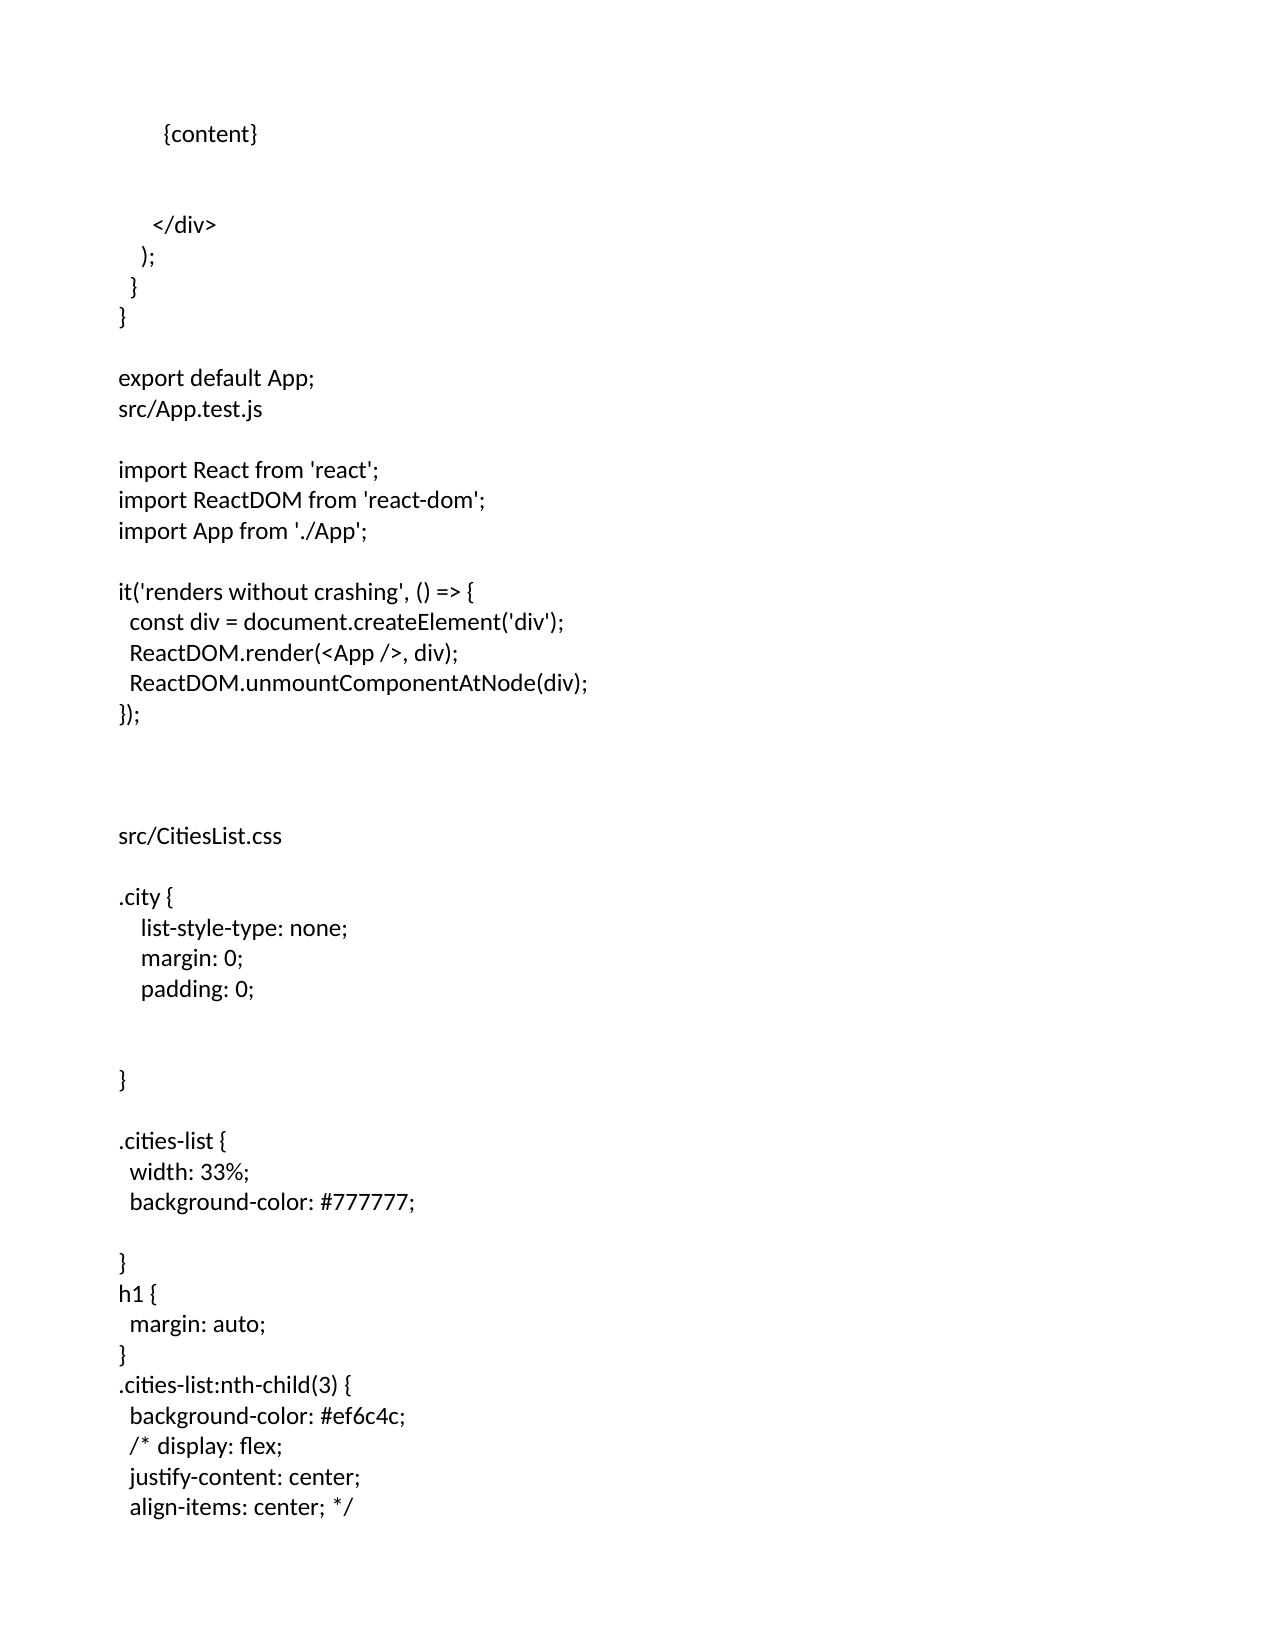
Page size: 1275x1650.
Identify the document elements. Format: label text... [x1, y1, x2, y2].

text ReactDOM.render(<App />, div); [118, 637, 1157, 667]
text .cities-list { [118, 1125, 1157, 1156]
text align-items: center; */ [118, 1492, 1157, 1522]
text import React from 'react'; [118, 454, 1157, 484]
text export default App; [118, 362, 1157, 393]
text .cities-list:nth-child(3) { [118, 1369, 1157, 1400]
text } [118, 1247, 1157, 1278]
text background-color: #ef6c4c; [118, 1400, 1157, 1431]
text } [118, 1339, 1157, 1369]
text background-color: #777777; [118, 1186, 1157, 1217]
text ); [118, 240, 1157, 271]
text </div> [118, 210, 1157, 240]
text } [118, 301, 1157, 332]
text {content} [118, 118, 1157, 149]
text padding: 0; [118, 973, 1157, 1003]
text }); [118, 698, 1157, 728]
text /* display: flex; [118, 1431, 1157, 1461]
text import ReactDOM from 'react-dom'; [118, 484, 1157, 515]
text } [118, 271, 1157, 301]
text margin: auto; [118, 1308, 1157, 1339]
text const div = document.createElement('div'); [118, 606, 1157, 637]
text .city { [118, 881, 1157, 912]
text list-style-type: none; [118, 912, 1157, 942]
text import App from './App'; [118, 515, 1157, 545]
text margin: 0; [118, 942, 1157, 973]
text } [118, 1064, 1157, 1095]
text src/App.test.js [118, 393, 1157, 423]
text width: 33%; [118, 1156, 1157, 1186]
text ReactDOM.unmountComponentAtNode(div); [118, 667, 1157, 698]
text src/CitiesList.css [118, 820, 1157, 851]
text it('renders without crashing', () => { [118, 576, 1157, 606]
text h1 { [118, 1278, 1157, 1308]
text justify-content: center; [118, 1461, 1157, 1492]
